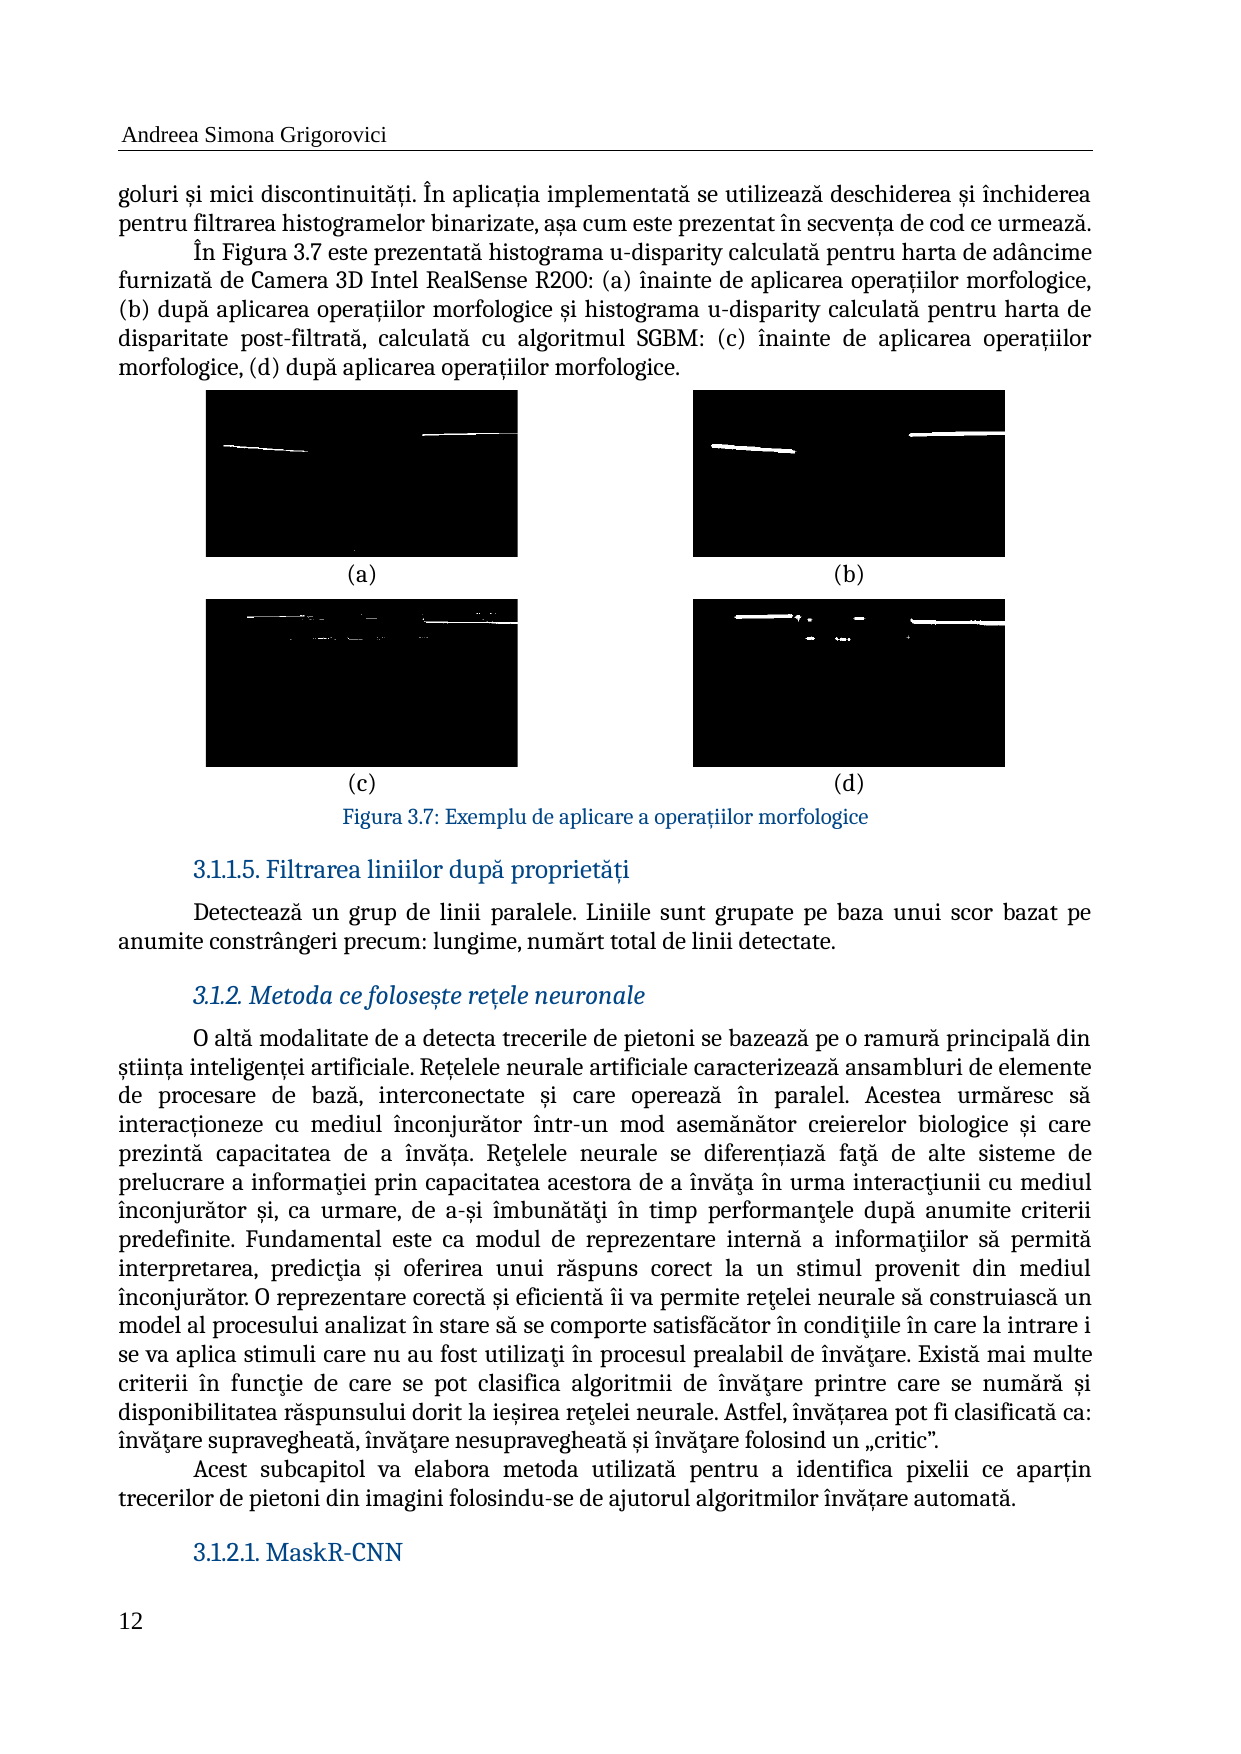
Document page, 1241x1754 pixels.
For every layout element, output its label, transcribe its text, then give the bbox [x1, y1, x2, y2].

text În Figura 3.7 este prezentată histograma u-disparity calculată pentru harta de adâncime furnizată de Camera 3D Intel RealSense R200: (a) înainte de aplicarea operațiilor morfologice, (b) după aplicarea operațiilor morfologice și histograma u-disparity calculată pentru harta de disparitate post-filtrată, calculată cu algoritmul SGBM: (c) înainte de aplicarea operațiilor morfologice, (d) după aplicarea operațiilor morfologice. [118, 238, 1093, 381]
picture [205, 599, 518, 767]
picture [693, 599, 1005, 767]
table_header (a) [118, 385, 605, 594]
text O altă modalitate de a detecta trecerile de pietoni se bazează pe o ramură principală din știința inteligenței artificiale. Rețelele neurale artificiale caracterizează ansambluri de elemente de procesare de bază, interconectate și care operează în paralel. Acestea urmăresc să interacționeze cu mediul înconjurător într-un mod asemănător creierelor biologice și care prezintă capacitatea de a învăța. Reţelele neurale se diferențiază faţă de alte sisteme de prelucrare a informaţiei prin capacitatea acestora de a învăţa în urma interacţiunii cu mediul înconjurător şi, ca urmare, de a-şi îmbunătăţi în timp performanţele după anumite criterii predefinite. Fundamental este ca modul de reprezentare internă a informaţiilor să permită interpretarea, predicţia şi oferirea unui răspuns corect la un stimul provenit din mediul înconjurător. O reprezentare corectă și eficientă îi va permite reţelei neurale să construiască un model al procesului analizat în stare să se comporte satisfăcător în condiţiile în care la intrare i se va aplica stimuli care nu au fost utilizaţi în procesul prealabil de învăţare. Există mai multe criterii în funcţie de care se pot clasifica algoritmii de învăţare printre care se numără și disponibilitatea răspunsului dorit la ieşirea reţelei neurale. Astfel, învățarea pot fi clasificată ca: învăţare supravegheată, învăţare nesupravegheată și învăţare folosind un „critic”. [118, 1024, 1093, 1455]
picture [205, 390, 518, 557]
subtitle Filtrarea liniilor după proprietăți [193, 854, 1093, 886]
subtitle MaskR-CNN [193, 1537, 1093, 1569]
text Detectează un grup de linii paralele. Liniile sunt grupate pe baza unui scor bazat pe anumite constrângeri precum: lungime, numărt total de linii detectate. [118, 898, 1093, 956]
table_cell (c) [118, 594, 605, 803]
table_cell (d) [605, 594, 1093, 803]
text Figura 3.7: Exemplu de aplicare a operațiilor morfologice [118, 803, 1093, 830]
table_header (b) [605, 385, 1093, 594]
text Acest subcapitol va elabora metoda utilizată pentru a identifica pixelii ce aparțin trecerilor de pietoni din imagini folosindu-se de ajutorul algoritmilor învățare automată. [118, 1455, 1093, 1513]
picture [693, 390, 1005, 557]
text goluri și mici discontinuități. În aplicația implementată se utilizează deschiderea și închiderea pentru filtrarea histogramelor binarizate, așa cum este prezentat în secvența de cod ce urmează. [118, 180, 1093, 238]
subtitle Metoda ce folosește rețele neuronale [193, 980, 1093, 1012]
